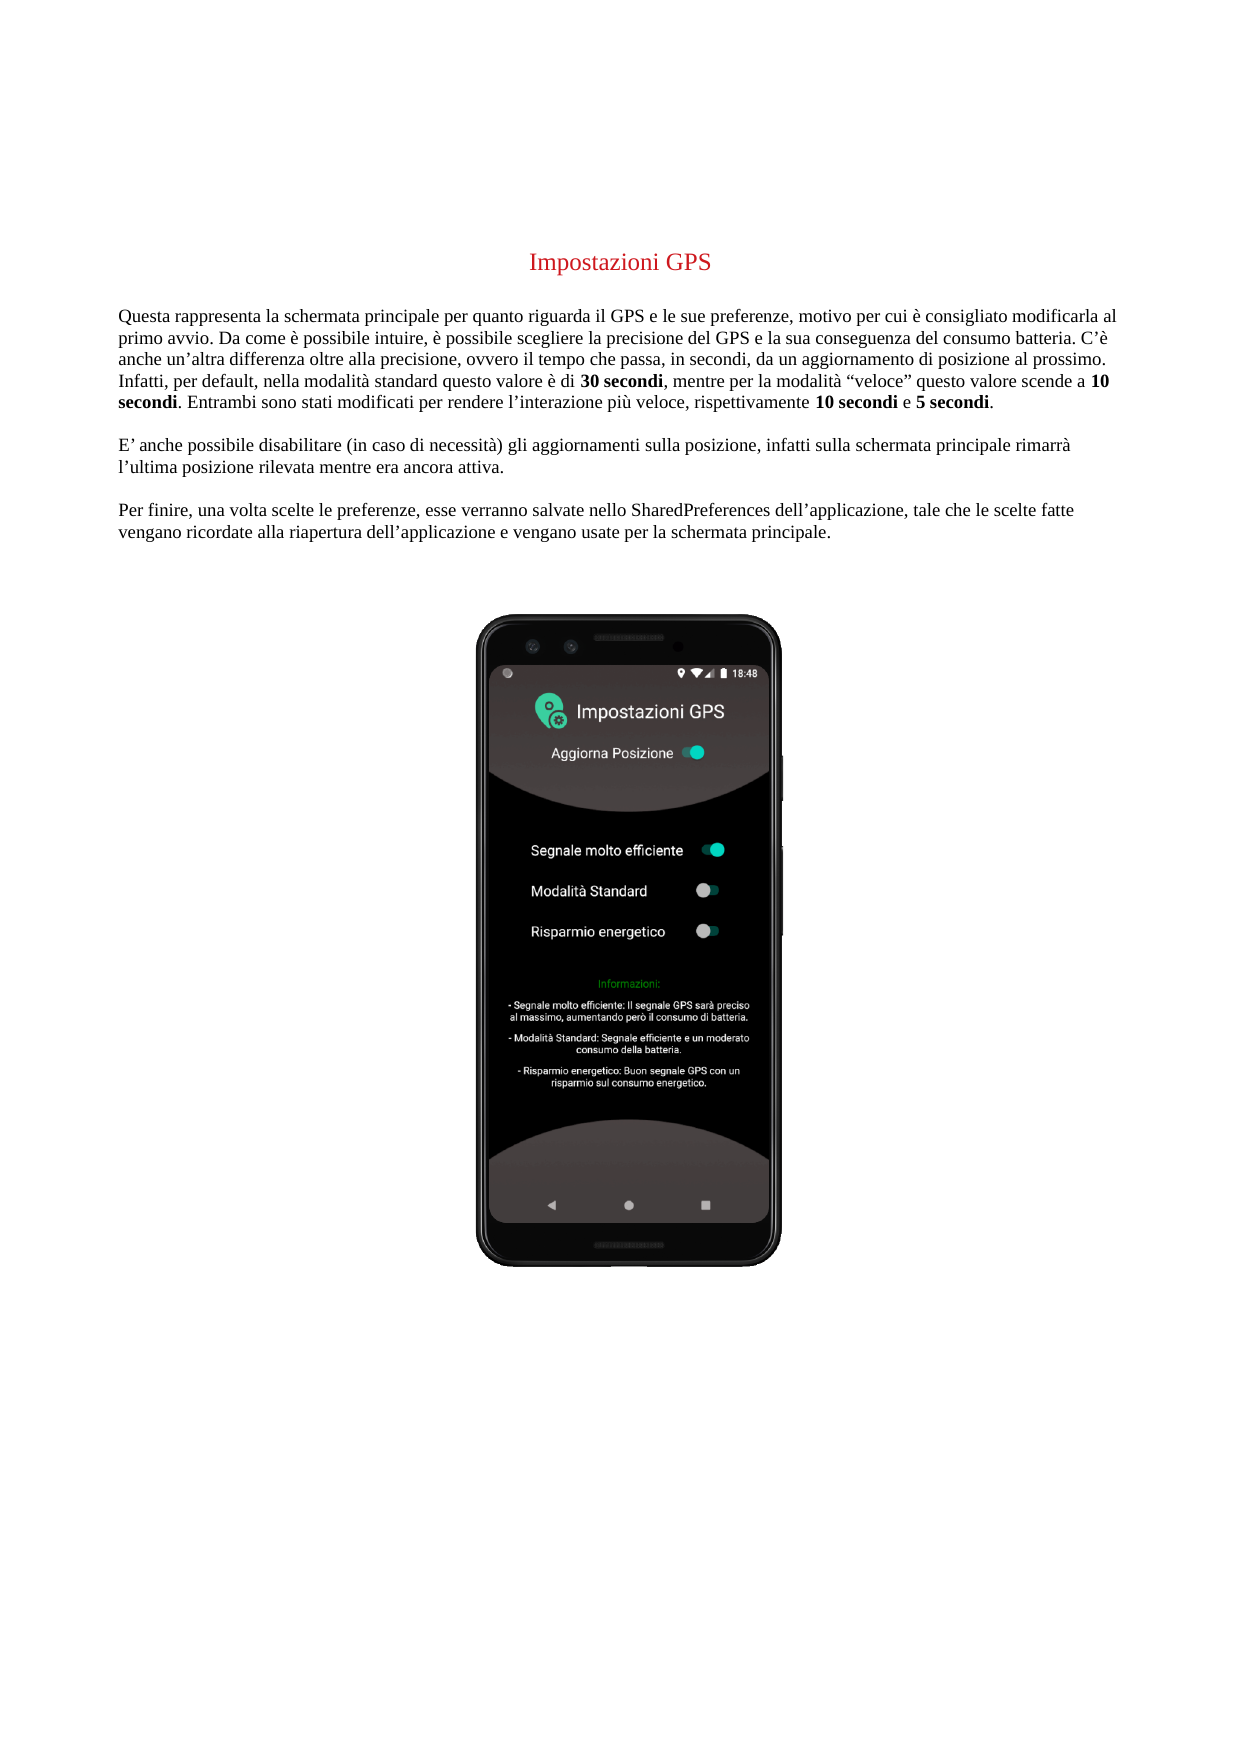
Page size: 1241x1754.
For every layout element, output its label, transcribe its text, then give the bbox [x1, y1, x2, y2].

text Per finire, una volta scelte le preferenze, esse verranno salvate nello SharedPreferences dell’applicazione, tale che le scelte fatte vengano ricordate alla riapertura dell’applicazione e vengano usate per la schermata principale. [118, 499, 1122, 542]
text Questa rappresenta la schermata principale per quanto riguarda il GPS e le sue preferenze, motivo per cui è consigliato modificarla al primo avvio. Da come è possibile intuire, è possibile scegliere la precisione del GPS e la sua conseguenza del consumo batteria. C’è anche un’altra differenza oltre alla precisione, ovvero il tempo che passa, in secondi, da un aggiornamento di posizione al prossimo. Infatti, per default, nella modalità standard questo valore è di 30 secondi, mentre per la modalità “veloce” questo valore scende a 10 secondi. Entrambi sono stati modificati per rendere l’interazione più veloce, rispettivamente 10 secondi e 5 secondi. [118, 305, 1122, 413]
text Impostazioni GPS [118, 247, 1122, 276]
picture [475, 614, 784, 1267]
text E’ anche possibile disabilitare (in caso di necessità) gli aggiornamenti sulla posizione, infatti sulla schermata principale rimarrà l’ultima posizione rilevata mentre era ancora attiva. [118, 434, 1122, 477]
